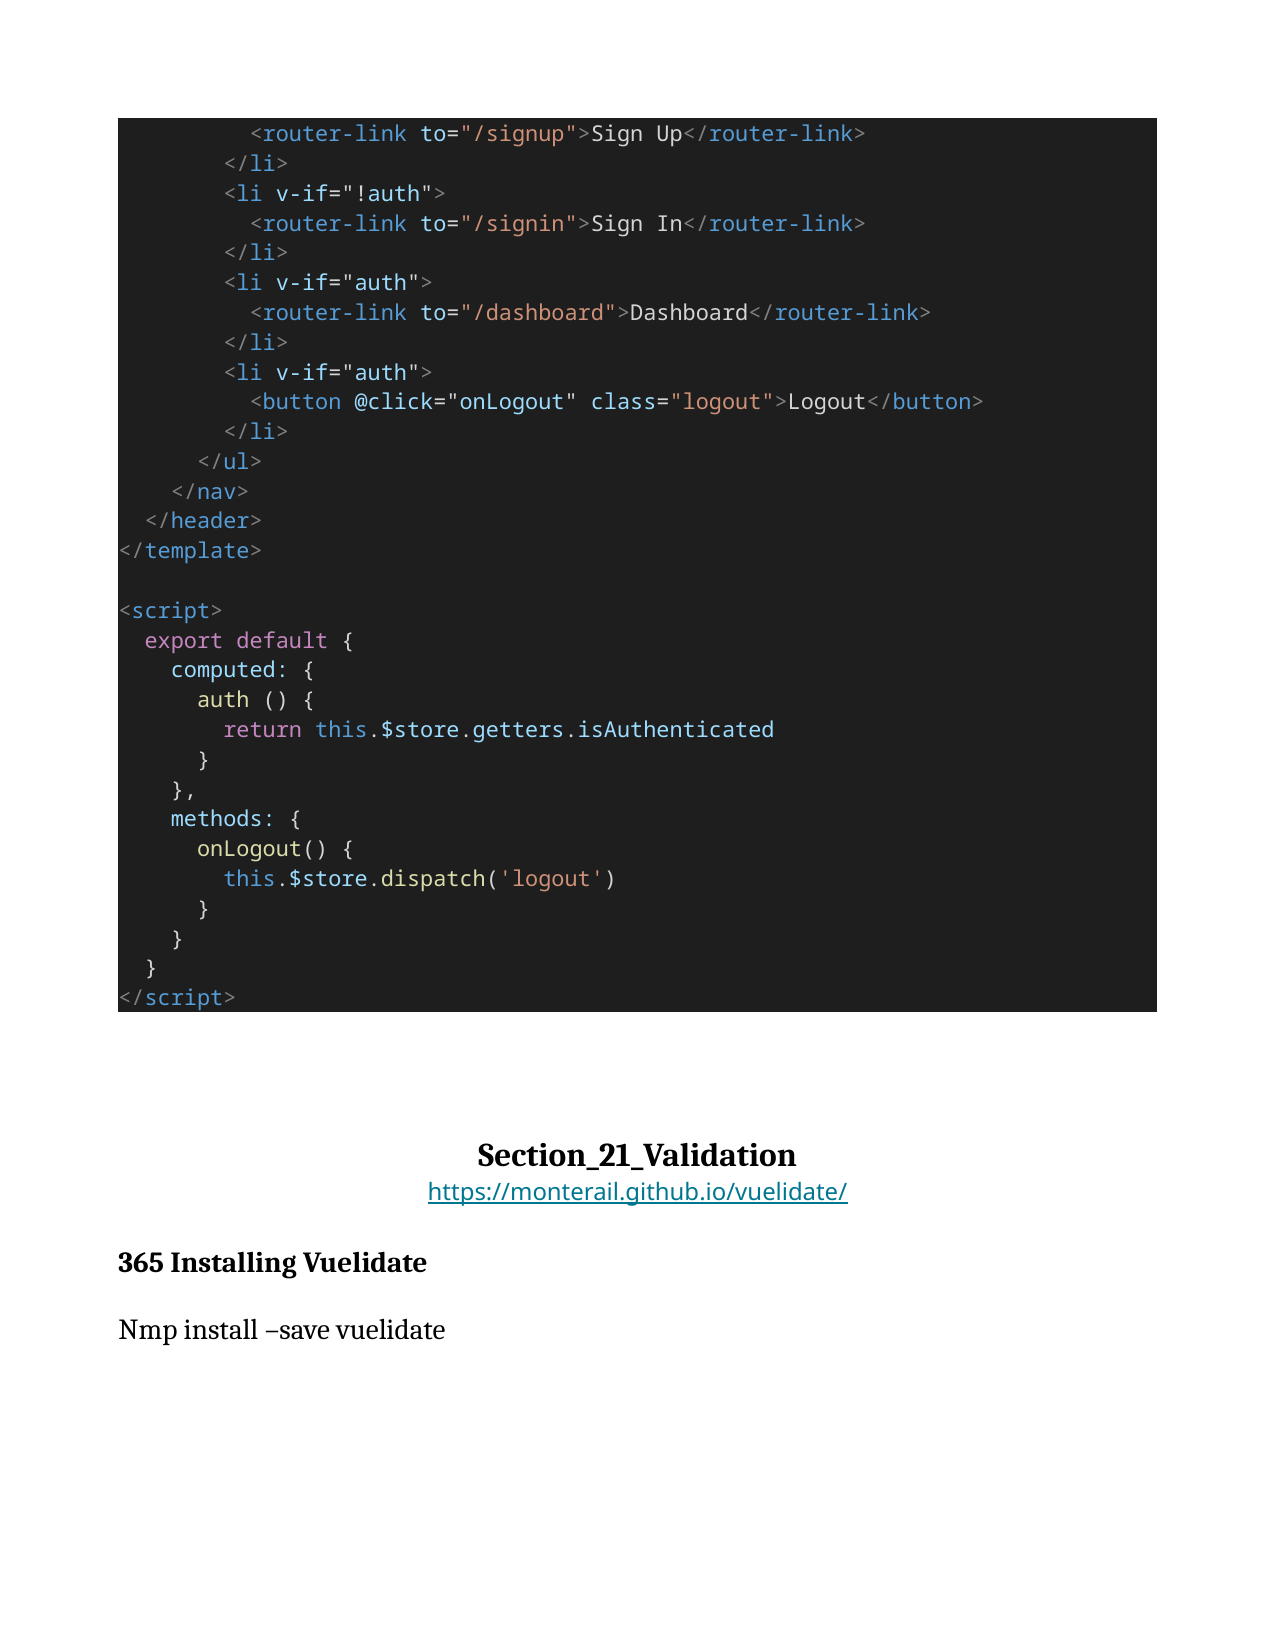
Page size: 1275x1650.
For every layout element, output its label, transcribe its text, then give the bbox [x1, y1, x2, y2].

text } [118, 922, 1157, 952]
text }, [118, 773, 1157, 803]
text <button @click="onLogout" class="logout">Logout</button> [118, 386, 1157, 416]
text export default { [118, 624, 1157, 654]
text } [118, 744, 1157, 773]
text onLogout() { [118, 833, 1157, 863]
text <li v-if="auth"> [118, 267, 1157, 297]
text <router-link to="/dashboard">Dashboard</router-link> [118, 297, 1157, 327]
text 365 Installing Vuelidate [118, 1246, 1157, 1279]
text </li> [118, 237, 1157, 267]
text </ul> [118, 446, 1157, 476]
text <router-link to="/signin">Sign In</router-link> [118, 207, 1157, 237]
text computed: { [118, 654, 1157, 684]
text https://monterail.github.io/vuelidate/ [118, 1175, 1157, 1207]
text this.$store.dispatch('logout') [118, 863, 1157, 893]
text </template> [118, 535, 1157, 565]
text <li v-if="auth"> [118, 356, 1157, 386]
text </li> [118, 416, 1157, 446]
text Section_21_Validation [118, 1136, 1157, 1175]
text Nmp install –save vuelidate [118, 1313, 1157, 1346]
text </li> [118, 327, 1157, 356]
text methods: { [118, 803, 1157, 833]
text } [118, 952, 1157, 982]
text </li> [118, 148, 1157, 178]
text </script> [118, 982, 1157, 1012]
text } [118, 893, 1157, 922]
text <router-link to="/signup">Sign Up</router-link> [118, 118, 1157, 148]
text <li v-if="!auth"> [118, 178, 1157, 207]
text </header> [118, 505, 1157, 535]
text </nav> [118, 476, 1157, 505]
text return this.$store.getters.isAuthenticated [118, 714, 1157, 744]
text <script> [118, 595, 1157, 624]
text auth () { [118, 684, 1157, 714]
